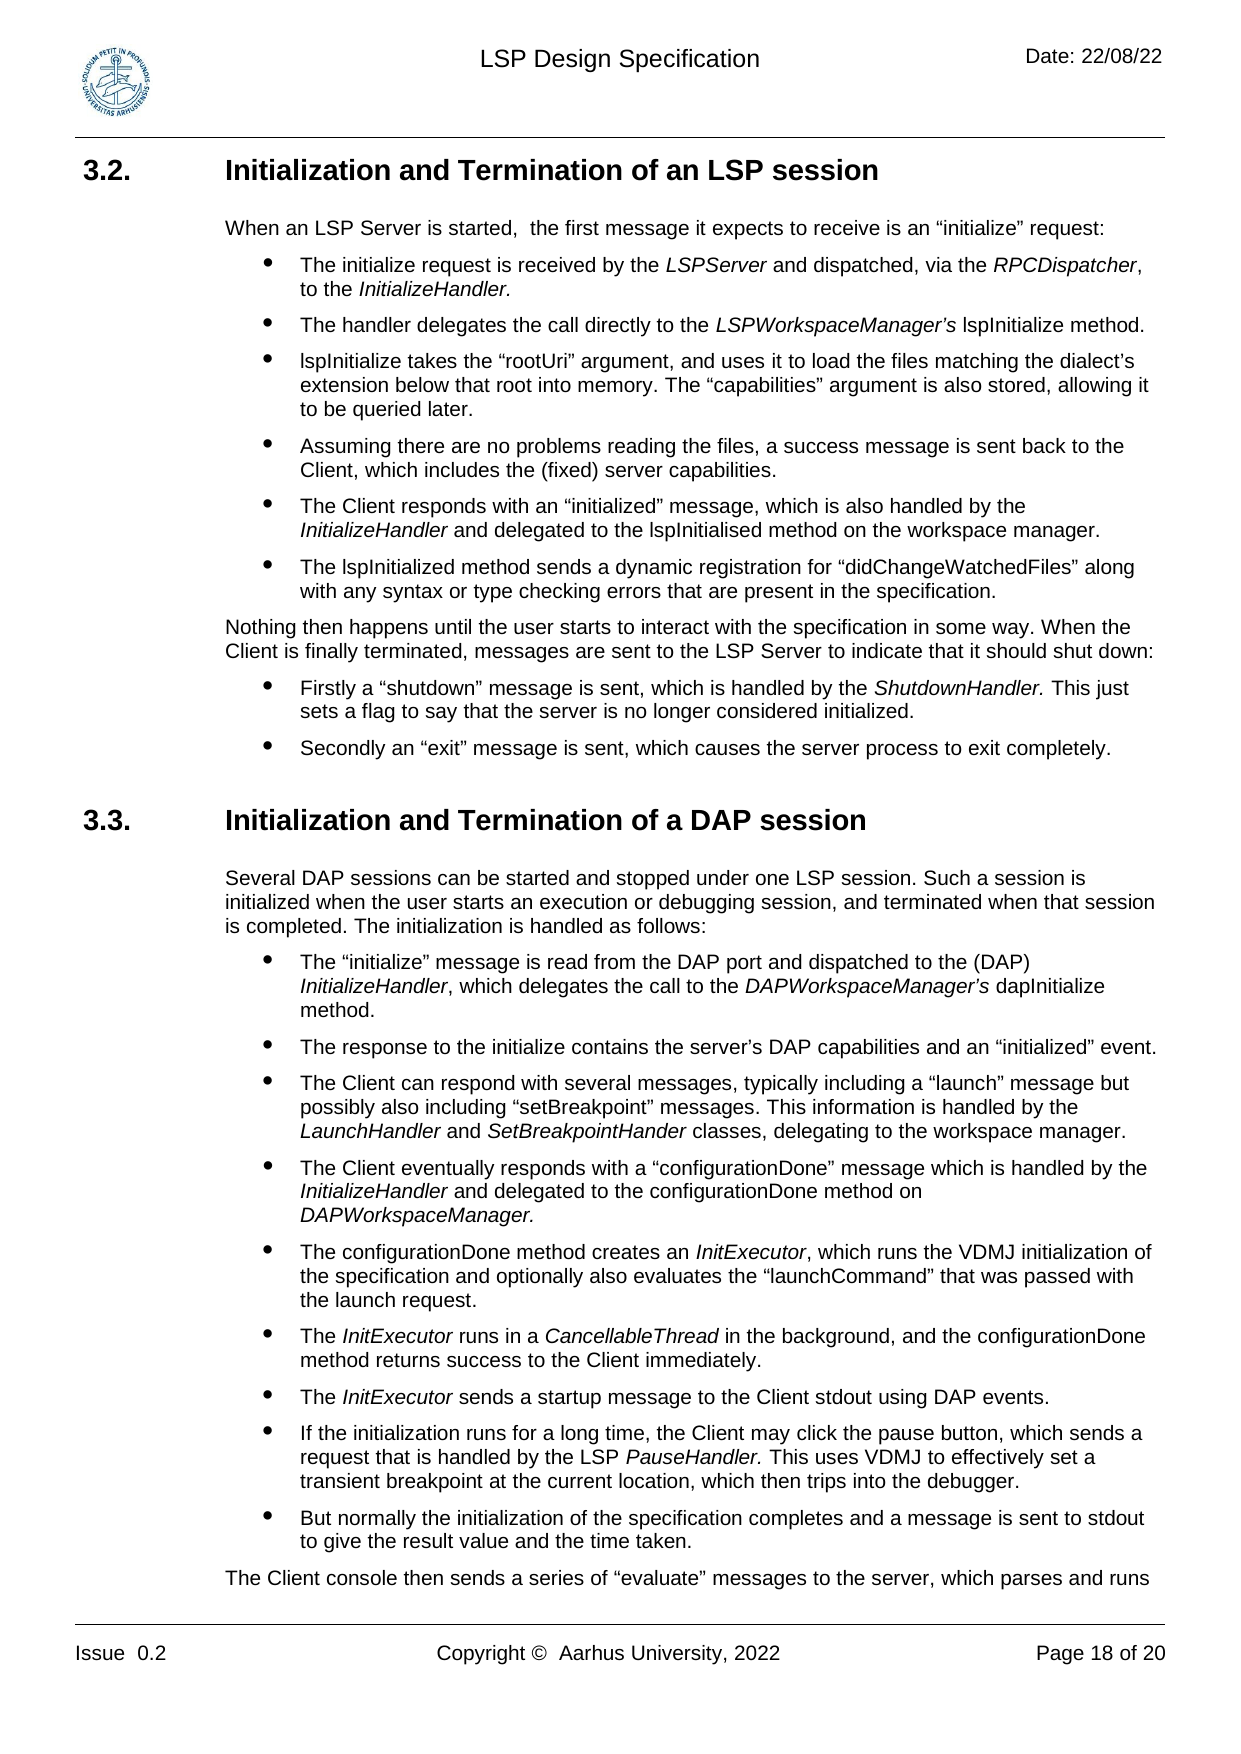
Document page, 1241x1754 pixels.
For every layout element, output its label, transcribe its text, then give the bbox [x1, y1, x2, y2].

list The InitExecutor sends a startup message to the Client stdout using DAP events. [262, 1385, 1165, 1409]
list The “initialize” message is read from the DAP port and dispatched to the (DAP) InitializeHandler, which delegates the call to the DAPWorkspaceManager’s dapInitialize method. [262, 951, 1165, 1022]
list Secondly an “exit” message is sent, which causes the server process to exit completely. [262, 736, 1165, 760]
list The initialize request is received by the LSPServer and dispatched, via the RPCDispatcher, to the InitializeHandler. [262, 253, 1165, 301]
text When an LSP Server is started, the first message it expects to receive is an “initialize” request: [225, 216, 1165, 240]
list If the initialization runs for a long time, the Client may click the pause button, which sends a request that is handled by the LSP PauseHandler. This uses VDMJ to effectively set a transient breakpoint at the current location, which then trips into the debugger. [262, 1421, 1165, 1493]
list lspInitialize takes the “rootUri” argument, and uses it to load the files matching the dialect’s extension below that root into memory. The “capabilities” argument is also stored, allowing it to be queried later. [262, 350, 1165, 422]
list The response to the initialize contains the server’s DAP capabilities and an “initialized” event. [262, 1035, 1165, 1059]
text Several DAP sessions can be started and stopped under one LSP session. Such a session is initialized when the user starts an execution or debugging session, and terminated when that session is completed. The initialization is handled as follows: [225, 866, 1165, 938]
list The lspInitialized method sends a dynamic registration for “didChangeWatchedFiles” along with any syntax or type checking errors that are present in the specification. [262, 555, 1165, 603]
list The configurationDone method creates an InitExecutor, which runs the VDMJ initialization of the specification and optionally also evaluates the “launchCommand” that was passed with the launch request. [262, 1240, 1165, 1312]
list The handler delegates the call directly to the LSPWorkspaceManager’s lspInitialize method. [262, 313, 1165, 337]
picture [78, 44, 153, 120]
list Firstly a “shutdown” message is sent, which is handled by the ShutdownHandler. This just sets a flag to say that the server is no longer considered initialized. [262, 676, 1165, 724]
subtitle Initialization and Termination of a DAP session [75, 803, 1165, 836]
list The InitExecutor runs in a CancellableThread in the background, and the configurationDone method returns success to the Client immediately. [262, 1324, 1165, 1372]
list But normally the initialization of the specification completes and a message is sent to stdout to give the result value and the time taken. [262, 1506, 1165, 1554]
list The Client eventually responds with a “configurationDone” message which is handled by the InitializeHandler and delegated to the configurationDone method on DAPWorkspaceManager. [262, 1156, 1165, 1228]
list The Client can respond with several messages, typically including a “launch” message but possibly also including “setBreakpoint” messages. This information is handled by the LaunchHandler and SetBreakpointHander classes, delegating to the workspace manager. [262, 1071, 1165, 1143]
list The Client responds with an “initialized” message, which is also handled by the InitializeHandler and delegated to the lspInitialised method on the workspace manager. [262, 494, 1165, 542]
text Nothing then happens until the user starts to interact with the specification in some way. When the Client is finally terminated, messages are sent to the LSP Server to indicate that it should shut down: [225, 615, 1165, 663]
subtitle Initialization and Termination of an LSP session [75, 153, 1165, 186]
text The Client console then sends a series of “evaluate” messages to the server, which parses and runs [225, 1566, 1165, 1590]
list Assuming there are no problems reading the files, a success message is sent back to the Client, which includes the (fixed) server capabilities. [262, 434, 1165, 482]
